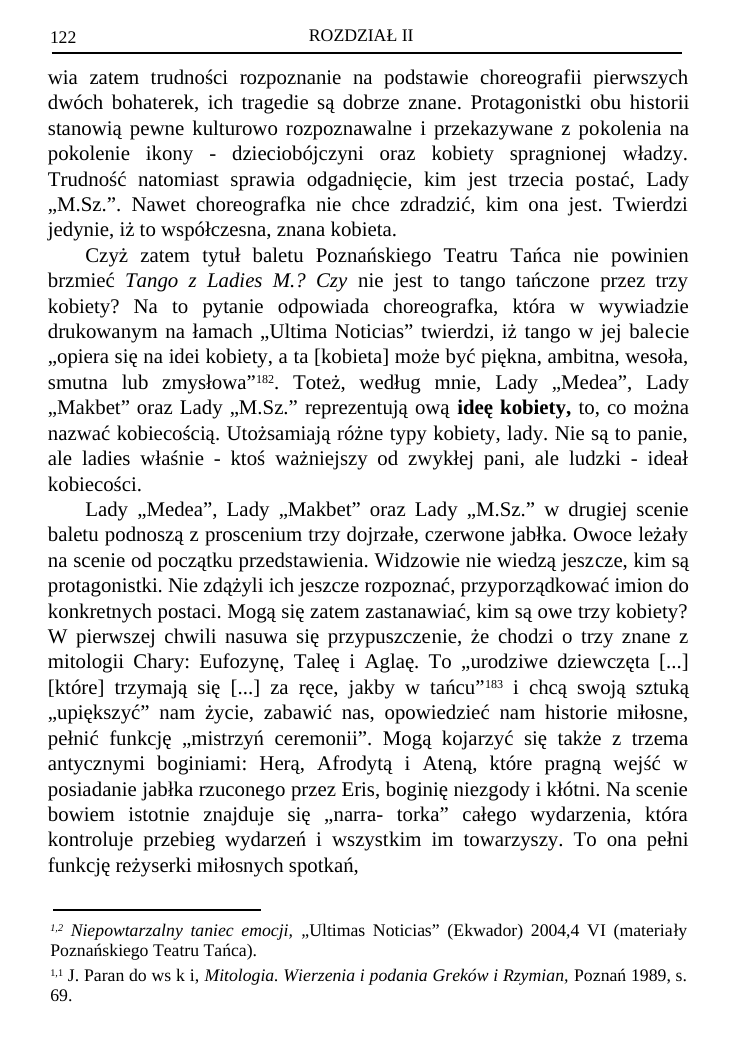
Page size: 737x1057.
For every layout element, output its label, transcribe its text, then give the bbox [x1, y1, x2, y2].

text ROZDZIAŁ II [309, 25, 424, 45]
text Lady „Medea”, Lady „Makbet” oraz Lady „M.Sz.” w drugiej scenie baletu podnoszą z proscenium trzy dojrzałe, czerwone jabłka. Owoce leżały na scenie od początku przedstawienia. Widzowie nie wiedzą jesz­cze, kim są protagonistki. Nie zdążyli ich jeszcze rozpoznać, przypo­rządkować imion do konkretnych postaci. Mogą się zatem zastanawiać, kim są owe trzy kobiety? W pierwszej chwili nasuwa się przypuszcze­nie, że chodzi o trzy znane z mitologii Chary: Eufozynę, Taleę i Aglaę. To „urodziwe dziewczęta [...] [które] trzymają się [...] za ręce, jakby w tańcu”183 i chcą swoją sztuką „upiększyć” nam życie, zabawić nas, opowiedzieć nam historie miłosne, pełnić funkcję „mistrzyń ceremonii”. Mogą kojarzyć się także z trzema antycznymi boginiami: Herą, Afrodytą i Ateną, które pragną wejść w posiadanie jabłka rzuconego przez Eris, boginię niezgody i kłótni. Na scenie bowiem istotnie znajduje się „narra- torka” całego wydarzenia, która kontroluje przebieg wydarzeń i wszyst­kim im towarzyszy. To ona pełni funkcję reżyserki miłosnych spotkań, [48, 497, 689, 877]
text 1,1 J. Paran do ws k i, Mitologia. Wierzenia i podania Greków i Rzymian, Poznań 1989, s. 69. [50, 965, 687, 1006]
text 122 [50, 27, 83, 48]
text 1,2 Niepowtarzalny taniec emocji, „Ultimas Noticias” (Ekwador) 2004,4 VI (materia­ły Poznańskiego Teatru Tańca). [50, 919, 687, 960]
text wia zatem trudności rozpoznanie na podstawie choreografii pierwszych dwóch bohaterek, ich tragedie są dobrze znane. Protagonistki obu hi­storii stanowią pewne kulturowo rozpoznawalne i przekazywane z po­kolenia na pokolenie ikony - dzieciobójczyni oraz kobiety spragnionej władzy. Trudność natomiast sprawia odgadnięcie, kim jest trzecia po­stać, Lady „M.Sz.”. Nawet choreografka nie chce zdradzić, kim ona jest. Twierdzi jedynie, iż to współczesna, znana kobieta. [48, 65, 689, 241]
text Czyż zatem tytuł baletu Poznańskiego Teatru Tańca nie powinien brzmieć Tango z Ladies M.? Czy nie jest to tango tańczone przez trzy kobiety? Na to pytanie odpowiada choreografka, która w wywiadzie drukowanym na łamach „Ultima Noticias” twierdzi, iż tango w jej bale­cie „opiera się na idei kobiety, a ta [kobieta] może być piękna, ambitna, wesoła, smutna lub zmysłowa”182. Toteż, według mnie, Lady „Medea”, Lady „Makbet” oraz Lady „M.Sz.” reprezentują ową ideę kobiety, to, co można nazwać kobiecością. Utożsamiają różne typy kobiety, lady. Nie są to panie, ale ladies właśnie - ktoś ważniejszy od zwykłej pani, ale ludzki - ideał kobiecości. [48, 243, 689, 496]
